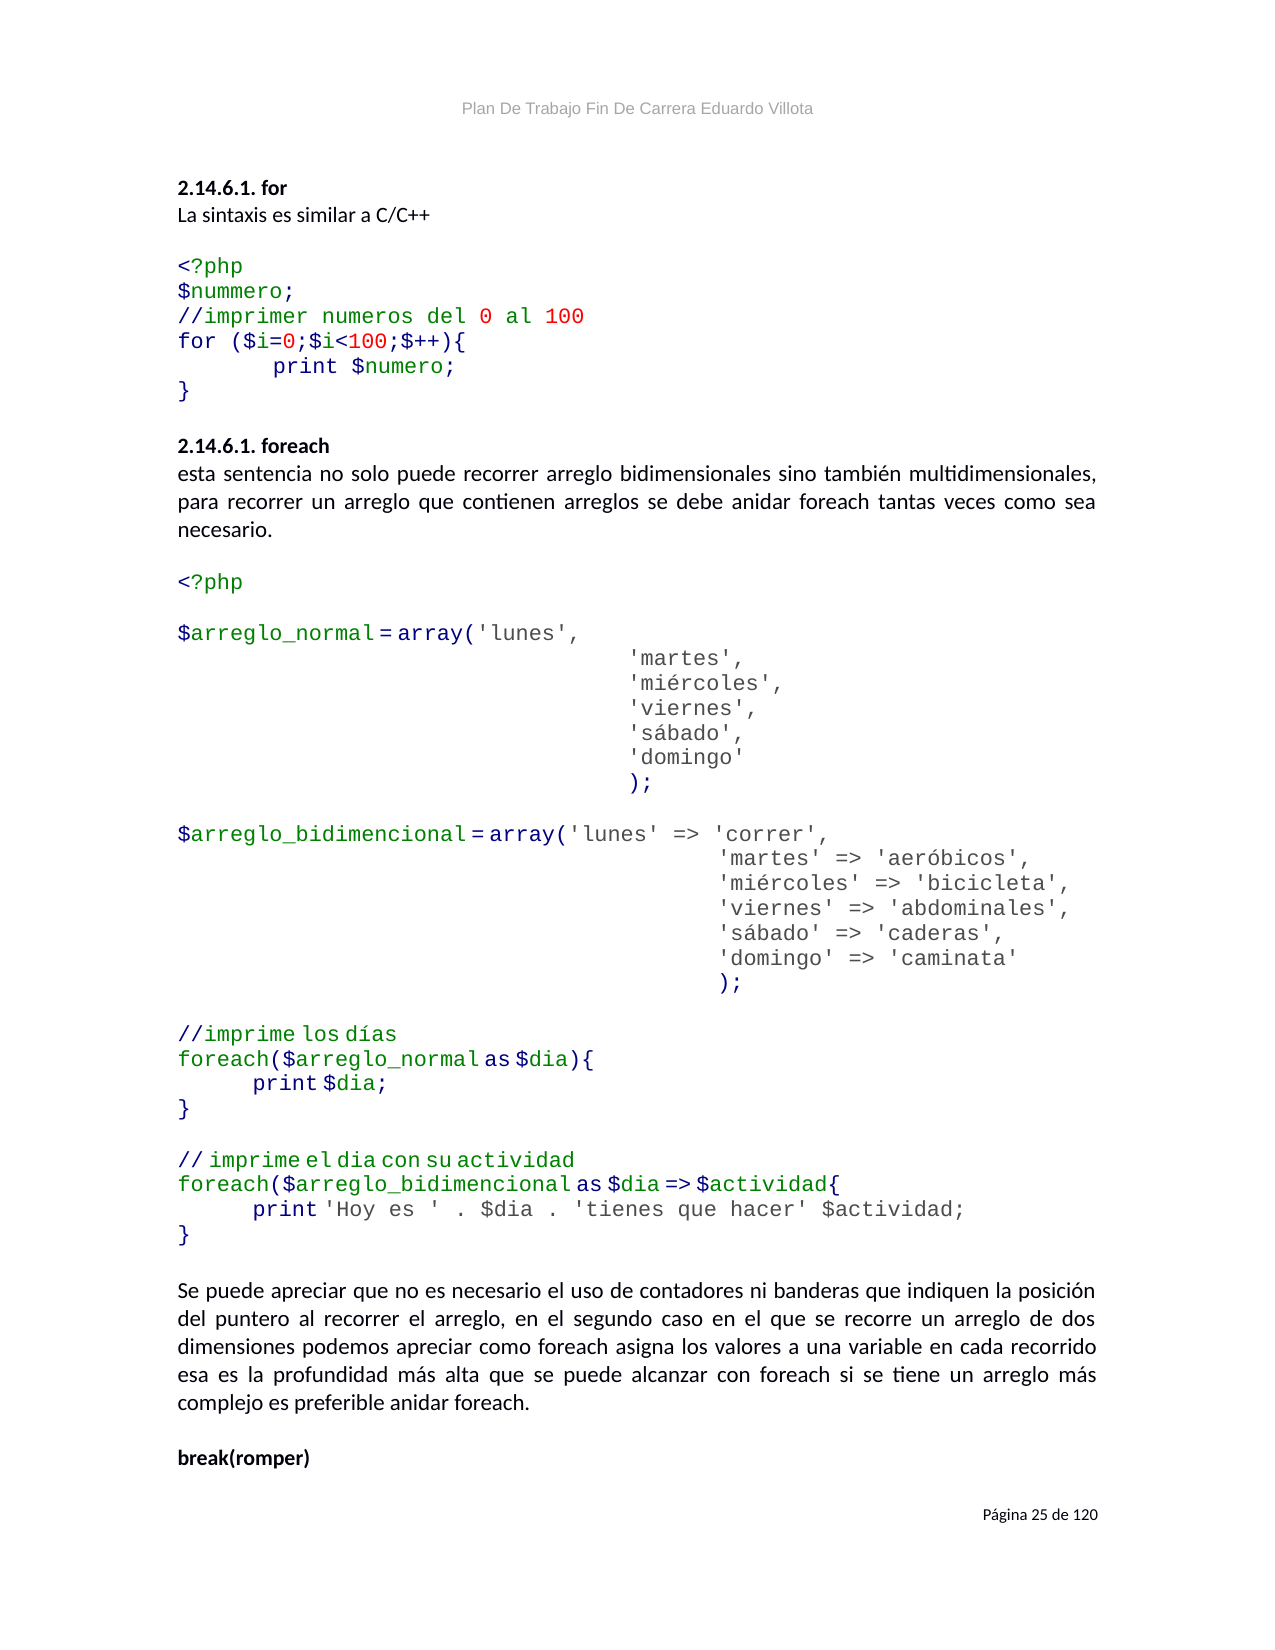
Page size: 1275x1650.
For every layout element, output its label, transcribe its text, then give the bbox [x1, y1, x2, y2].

text print 'Hoy es ' . $dia . 'tienes que hacer' $actividad; [177, 1198, 1098, 1223]
text for ($i=0;$i<100;$++){ [177, 330, 1098, 355]
text Se puede apreciar que no es necesario el uso de contadores ni banderas que indiquen la posición del puntero al recorrer el arreglo, en el segundo caso en el que se recorre un arreglo de dos dimensiones podemos apreciar como foreach asigna los valores a una variable en cada recorrido esa es la profundidad más alta que se puede alcanzar con foreach si se tiene un arreglo más complejo es preferible anidar foreach. [177, 1276, 1098, 1416]
text // imprime el dia con su actividad [177, 1149, 1098, 1174]
text $arreglo_normal = array('lunes', [177, 623, 1098, 647]
text foreach($arreglo_bidimencional as $dia => $actividad{ [177, 1174, 1098, 1198]
text <?php [177, 571, 1098, 596]
text 2.14.6.1. foreach [177, 432, 1098, 459]
text print $numero; [177, 355, 1098, 379]
text ); [177, 972, 1098, 996]
text break(romper) [177, 1444, 1098, 1471]
text 'miércoles' => 'bicicleta', [177, 872, 1098, 897]
text esta sentencia no solo puede recorrer arreglo bidimensionales sino también multidimensionales, para recorrer un arreglo que contienen arreglos se debe anidar foreach tantas veces como sea necesario. [177, 459, 1098, 543]
text 'miércoles', [177, 672, 1098, 697]
text foreach($arreglo_normal as $dia){ [177, 1048, 1098, 1073]
text 'domingo' [177, 747, 1098, 771]
text print $dia; [177, 1073, 1098, 1097]
text 'domingo' => 'caminata' [177, 947, 1098, 972]
text } [177, 379, 1098, 404]
text 2.14.6.1. for [177, 174, 1098, 201]
text //imprime los días [177, 1023, 1098, 1048]
text $arreglo_bidimencional = array('lunes' => 'correr', [177, 823, 1098, 848]
text 'martes', [177, 647, 1098, 672]
text La sintaxis es similar a C/C++ [177, 201, 1098, 228]
text 'viernes', [177, 697, 1098, 722]
text <?php [177, 256, 1098, 280]
text //imprimer numeros del 0 al 100 [177, 305, 1098, 330]
text 'sábado' => 'caderas', [177, 922, 1098, 947]
text $nummero; [177, 280, 1098, 305]
text 'sábado', [177, 722, 1098, 747]
text ); [177, 771, 1098, 796]
text } [177, 1223, 1098, 1248]
text } [177, 1097, 1098, 1122]
text 'viernes' => 'abdominales', [177, 897, 1098, 922]
text 'martes' => 'aeróbicos', [177, 848, 1098, 872]
